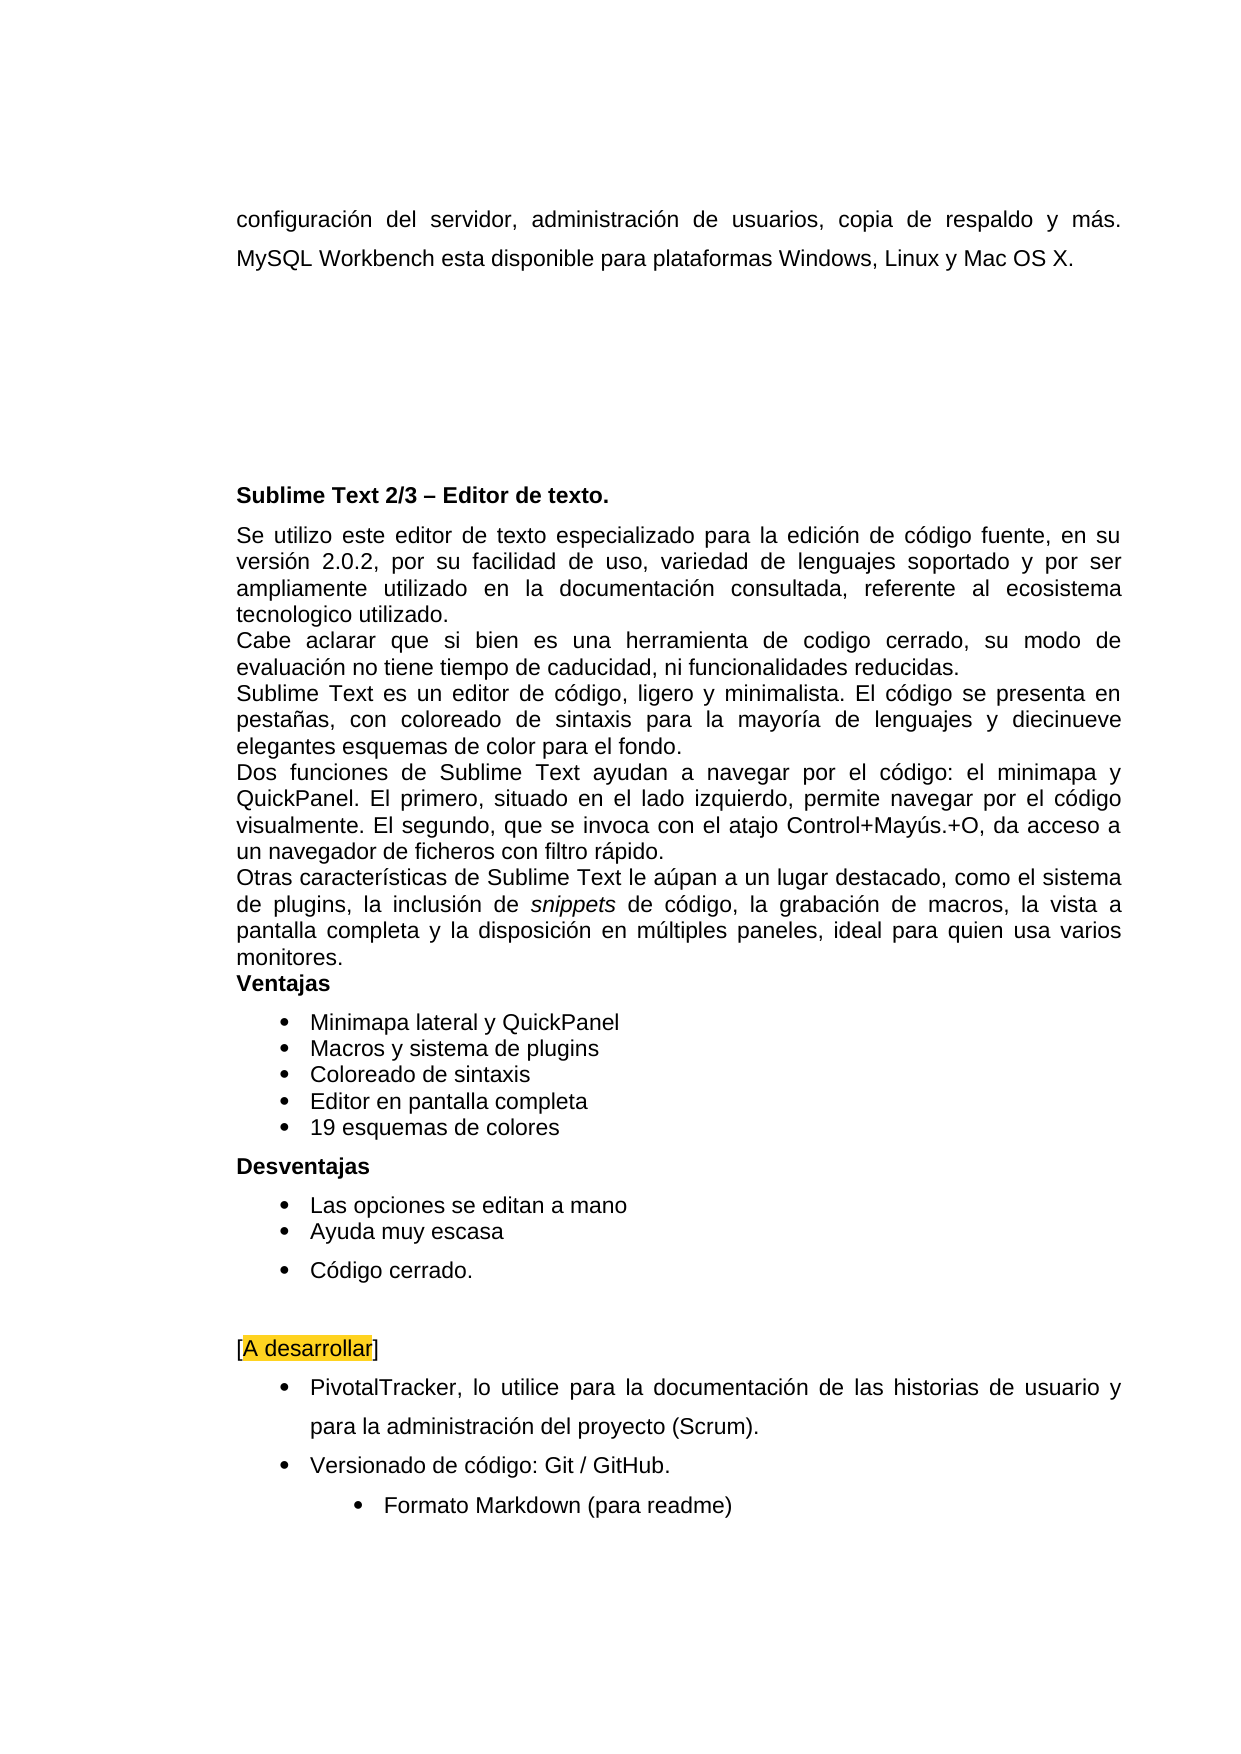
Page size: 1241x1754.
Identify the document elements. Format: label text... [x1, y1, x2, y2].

text Dos funciones de Sublime Text ayudan a navegar por el código: el minimapa y QuickPanel. El primero, situado en el lado izquierdo, permite navegar por el código visualmente. El segundo, que se invoca con el atajo Control+Mayús.+O, da acceso a un navegador de ficheros con filtro rápido. [236, 759, 1122, 864]
list Editor en pantalla completa [280, 1088, 1122, 1114]
text Se utilizo este editor de texto especializado para la edición de código fuente, en su versión 2.0.2, por su facilidad de uso, variedad de lenguajes soportado y por ser ampliamente utilizado en la documentación consultada, referente al ecosistema tecnologico utilizado. [236, 522, 1122, 627]
text Cabe aclarar que si bien es una herramienta de codigo cerrado, su modo de evaluación no tiene tiempo de caducidad, ni funcionalidades reducidas. [236, 627, 1122, 680]
list Código cerrado. [280, 1257, 1122, 1283]
text Otras características de Sublime Text le aúpan a un lugar destacado, como el sistema de plugins, la inclusión de snippets de código, la grabación de macros, la vista a pantalla completa y la disposición en múltiples paneles, ideal para quien usa varios monitores. [236, 864, 1122, 970]
text Desventajas [236, 1153, 1122, 1179]
list [A desarrollar] [236, 1335, 1122, 1361]
list Macros y sistema de plugins [280, 1035, 1122, 1061]
list Ayuda muy escasa [280, 1218, 1122, 1244]
text configuración del servidor, administración de usuarios, copia de respaldo y más. MySQL Workbench esta disponible para plataformas Windows, Linux y Mac OS X. [236, 206, 1122, 272]
list Versionado de código: Git / GitHub. [280, 1452, 1122, 1479]
list PivotalTracker, lo utilice para la documentación de las historias de usuario y para la administración del proyecto (Scrum). [280, 1373, 1122, 1439]
text Sublime Text 2/3 – Editor de texto. [236, 482, 1122, 509]
list Las opciones se editan a mano [280, 1192, 1122, 1218]
list Formato Markdown (para readme) [354, 1492, 1122, 1518]
text Ventajas [236, 970, 1122, 996]
list Minimapa lateral y QuickPanel [280, 1009, 1122, 1035]
text Sublime Text es un editor de código, ligero y minimalista. El código se presenta en pestañas, con coloreado de sintaxis para la mayoría de lenguajes y diecinueve elegantes esquemas de color para el fondo. [236, 680, 1122, 759]
list 19 esquemas de colores [280, 1114, 1122, 1140]
list Coloreado de sintaxis [280, 1061, 1122, 1088]
